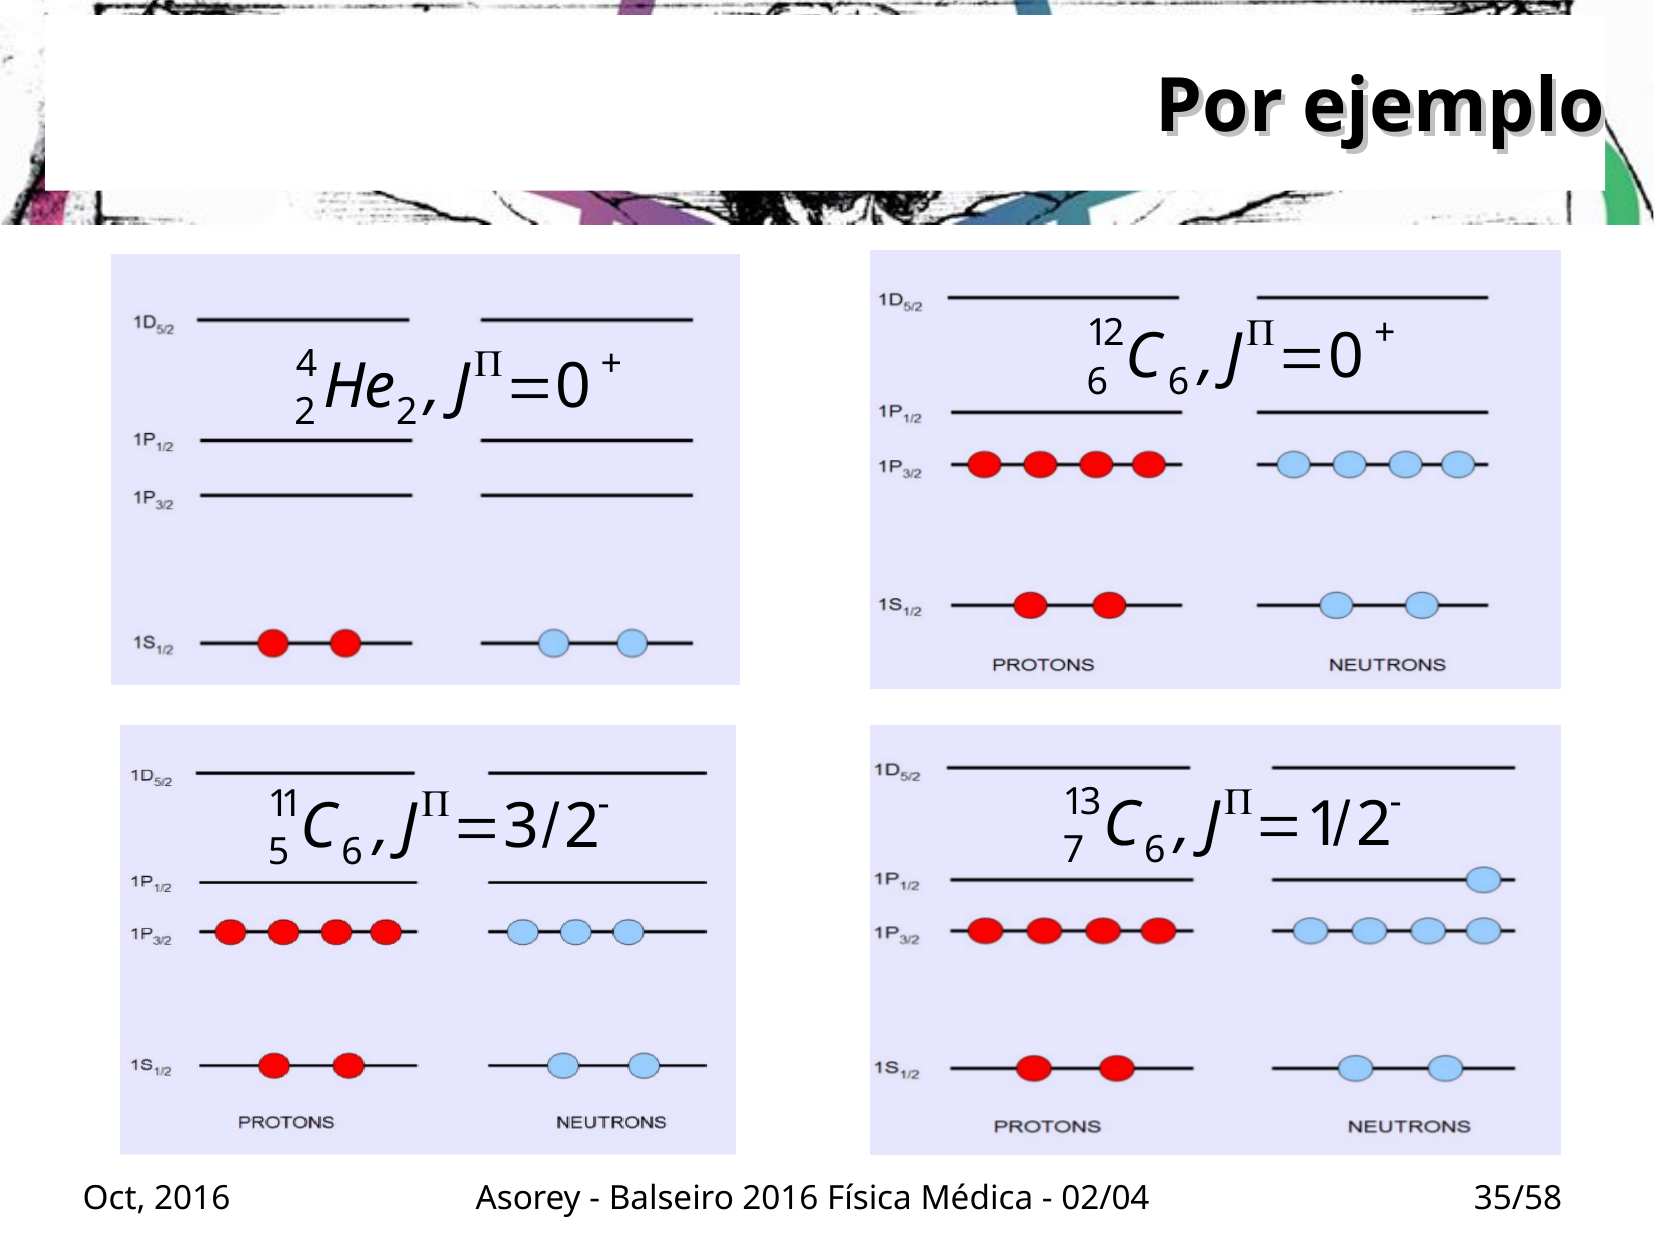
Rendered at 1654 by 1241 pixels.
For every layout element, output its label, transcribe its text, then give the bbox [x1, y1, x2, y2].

chart [258, 780, 620, 875]
picture [870, 725, 1561, 1155]
picture [111, 254, 740, 685]
chart [285, 340, 625, 436]
picture [0, 0, 1654, 225]
picture [870, 250, 1561, 689]
title Por ejemplo [45, 15, 1606, 191]
chart [1053, 778, 1411, 874]
chart [1077, 309, 1398, 405]
picture [120, 725, 736, 1155]
